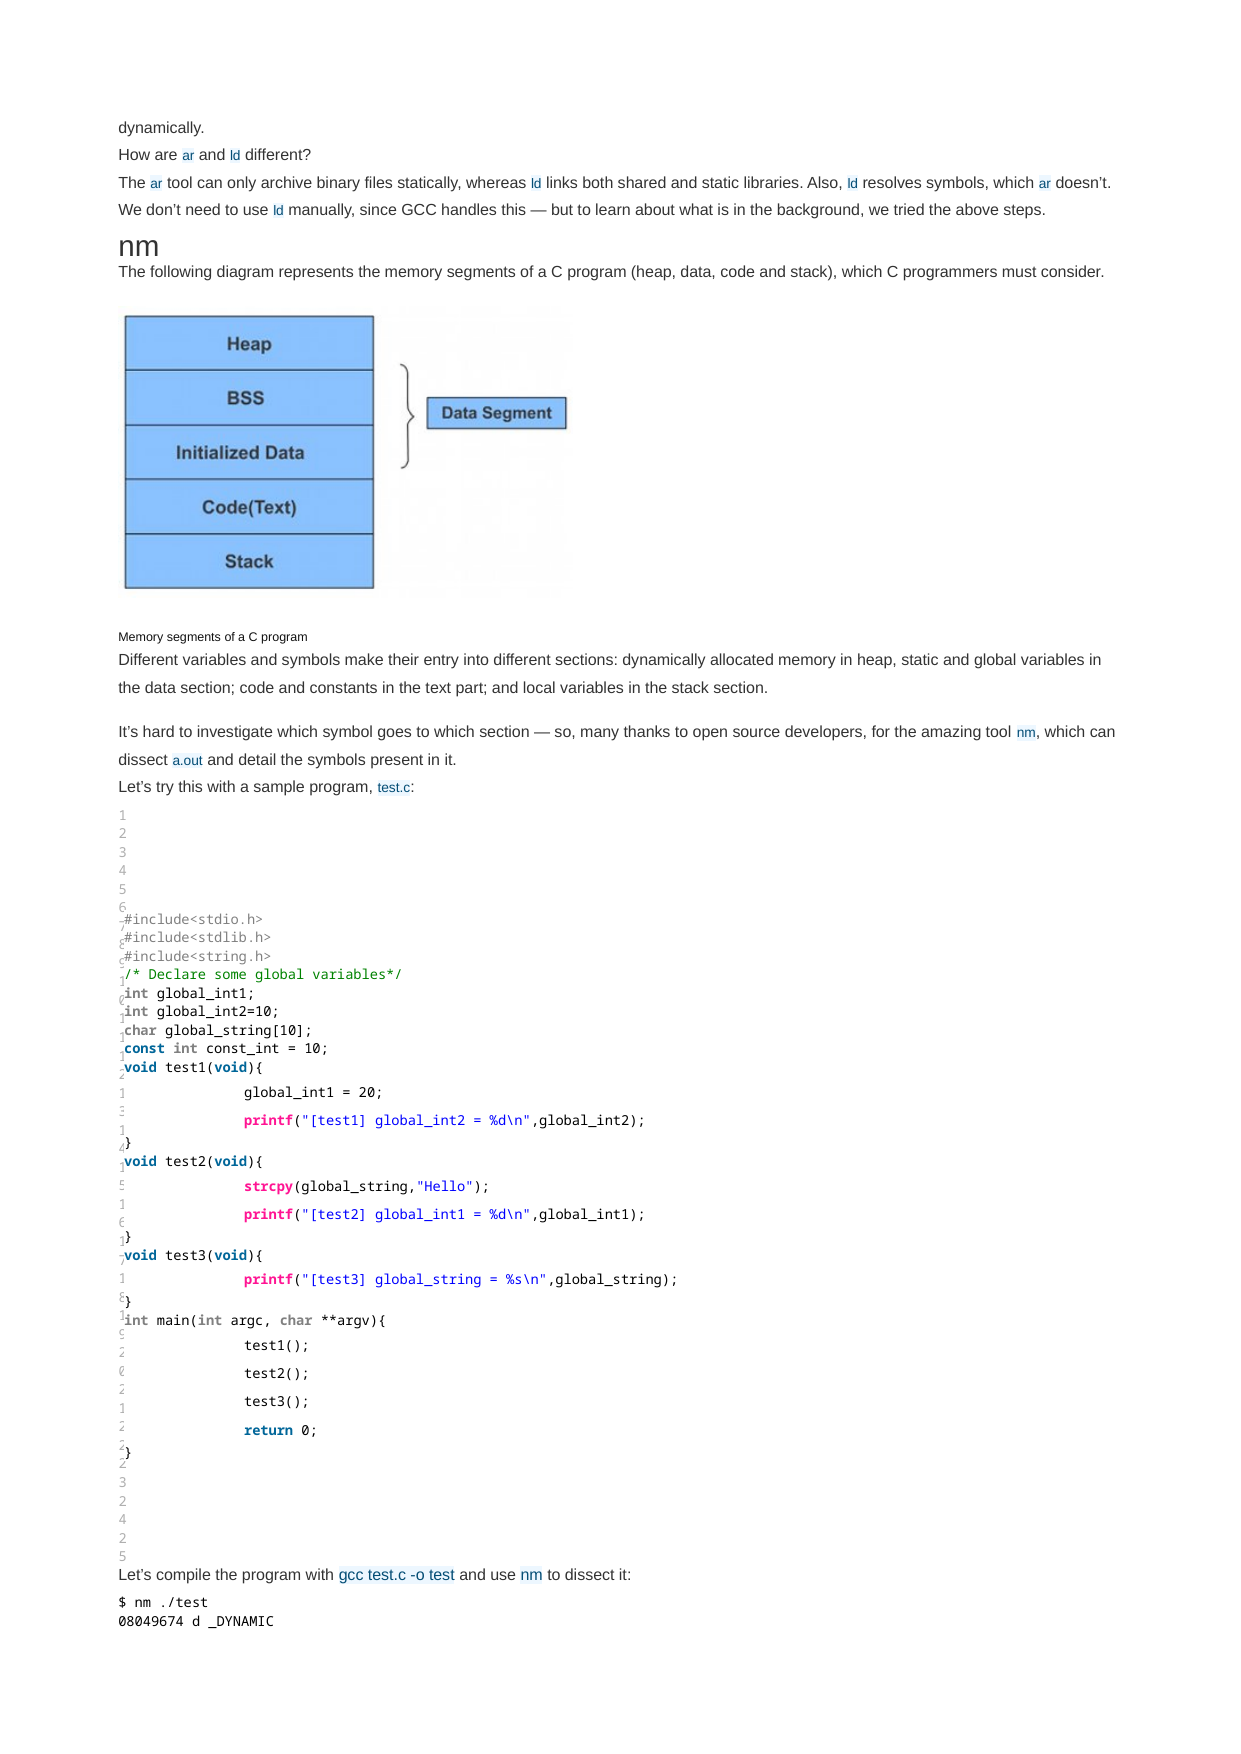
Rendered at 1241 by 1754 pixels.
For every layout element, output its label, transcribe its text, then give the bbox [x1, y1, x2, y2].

subtitle nm [118, 228, 1122, 262]
text How are ar and ld different? [118, 146, 1122, 164]
table_header #include<stdio.h> #include<stdlib.h> #include<string.h> /* Declare some global variables*/ int global_int1; int global_int2=10; char global_string[10]; const int const_int = 10; void test1(void){ global_int1 = 20; printf("[test1] global_int2 = %d\n",global_int2); } void test2(void){ strcpy(global_string,"Hello"); printf("[test2] global_int1 = %d\n",global_int1); } void test3(void){ printf("[test3] global_string = %s\n",global_string); } int main(int argc, char **argv){ test1(); test2(); test3(); return 0; } [124, 805, 1240, 1566]
text dynamically. [118, 118, 1122, 136]
table_header $ nm ./test 08049674 d _DYNAMIC [118, 1593, 1228, 1630]
text Memory segments of a C program [118, 629, 1122, 643]
table_header 1 2 3 4 5 6 7 8 9 10 11 12 13 14 15 16 17 18 19 20 21 22 23 24 25 [118, 805, 124, 1566]
text The ar tool can only archive binary files statically, whereas ld links both shared and static libraries. Also, ld resolves symbols, which ar doesn’t. We don’t need to use ld manually, since GCC handles this — but to learn about what is in the background, we tried the above steps. [118, 173, 1122, 219]
picture [118, 306, 573, 598]
text Let’s compile the program with gcc test.c -o test and use nm to dissect it: [118, 1566, 1122, 1584]
text It’s hard to investigate which symbol goes to which section — so, many thanks to open source developers, for the amazing tool nm, which can dissect a.out and detail the symbols present in it. [118, 723, 1122, 769]
text Let’s try this with a sample program, test.c: [118, 778, 1122, 796]
text Different variables and symbols make their entry into different sections: dynamically allocated memory in heap, static and global variables in the data section; code and constants in the text part; and local variables in the stack section. [118, 651, 1122, 697]
text The following diagram represents the memory segments of a C program (heap, data, code and stack), which C programmers must consider. [118, 262, 1122, 281]
